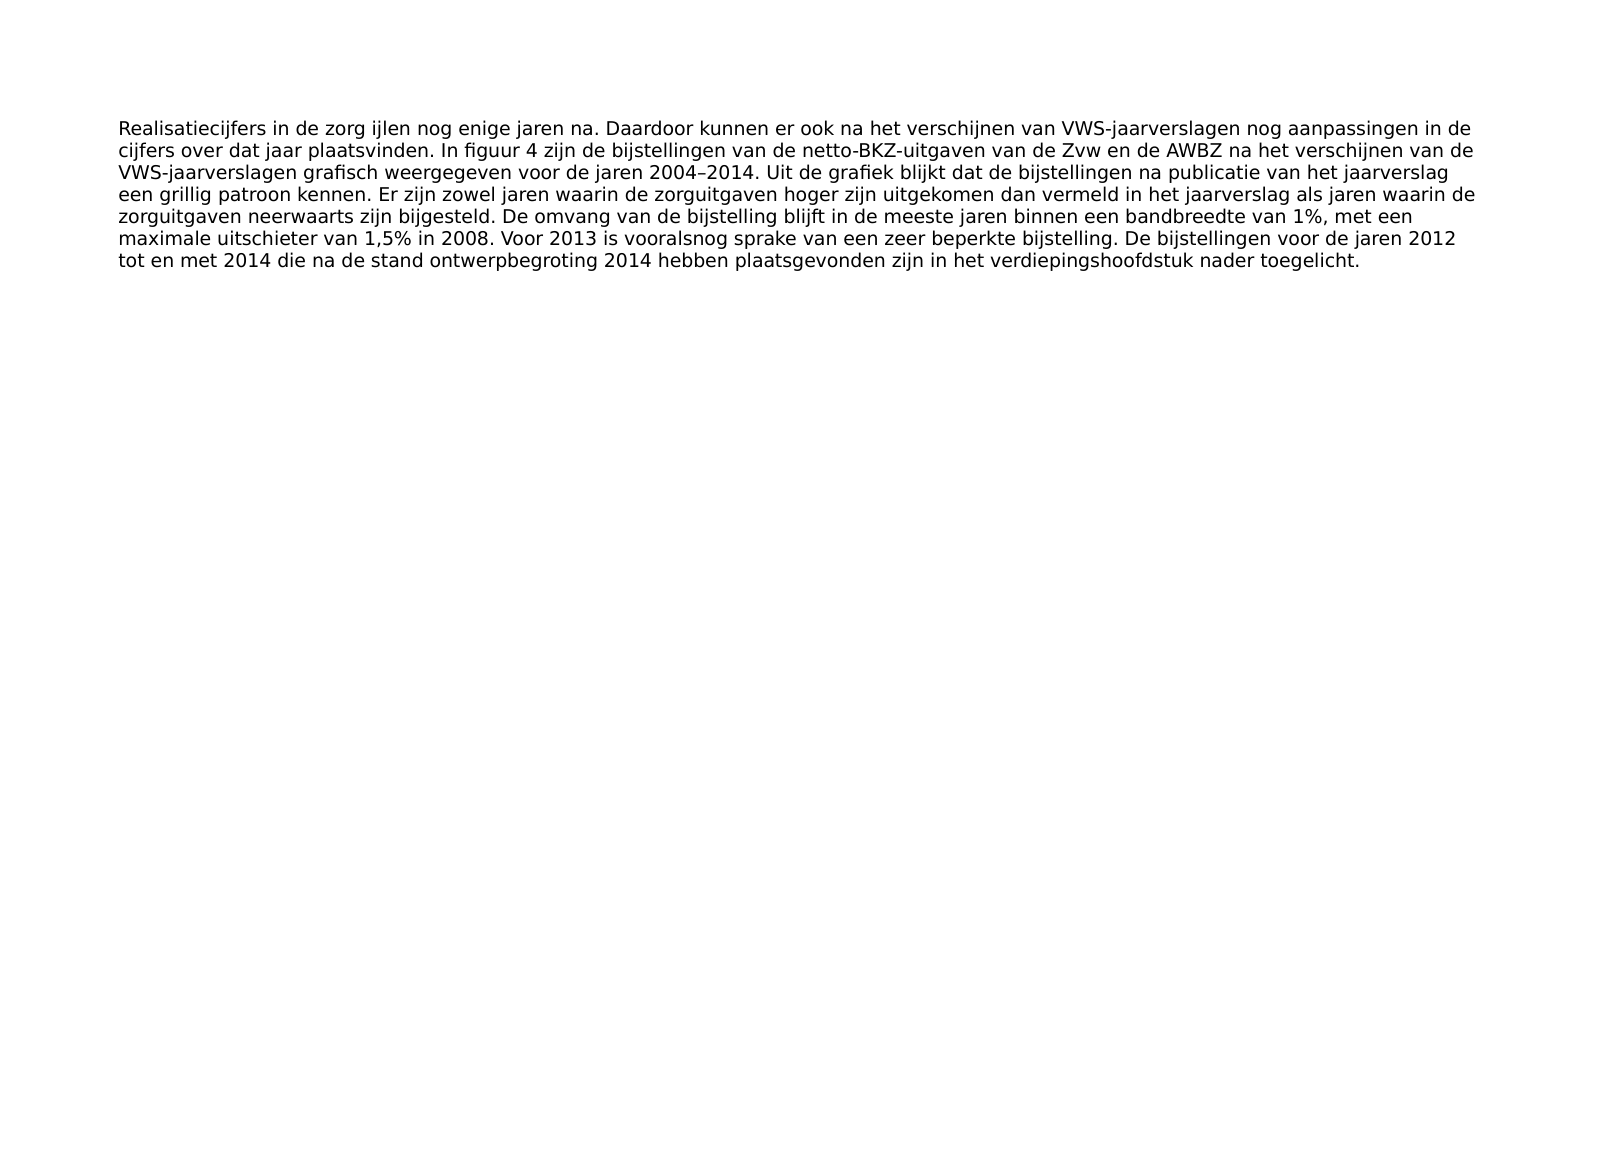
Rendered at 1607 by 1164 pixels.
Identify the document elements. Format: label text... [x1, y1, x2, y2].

text Realisatiecijfers in de zorg ijlen nog enige jaren na. Daardoor kunnen er ook na het verschijnen van VWS-jaarverslagen nog aanpassingen in de cijfers over dat jaar plaatsvinden. In figuur 4 zijn de bijstellingen van de netto-BKZ-uitgaven van de Zvw en de AWBZ na het verschijnen van de VWS-jaarverslagen grafisch weergegeven voor de jaren 2004–2014. Uit de grafiek blijkt dat de bijstellingen na publicatie van het jaarverslag een grillig patroon kennen. Er zijn zowel jaren waarin de zorguitgaven hoger zijn uitgekomen dan vermeld in het jaarverslag als jaren waarin de zorguitgaven neerwaarts zijn bijgesteld. De omvang van de bijstelling blijft in de meeste jaren binnen een bandbreedte van 1%, met een maximale uitschieter van 1,5% in 2008. Voor 2013 is vooralsnog sprake van een zeer beperkte bijstelling. De bijstellingen voor de jaren 2012 tot en met 2014 die na de stand ontwerpbegroting 2014 hebben plaatsgevonden zijn in het verdiepingshoofdstuk nader toegelicht. [118, 118, 1488, 272]
